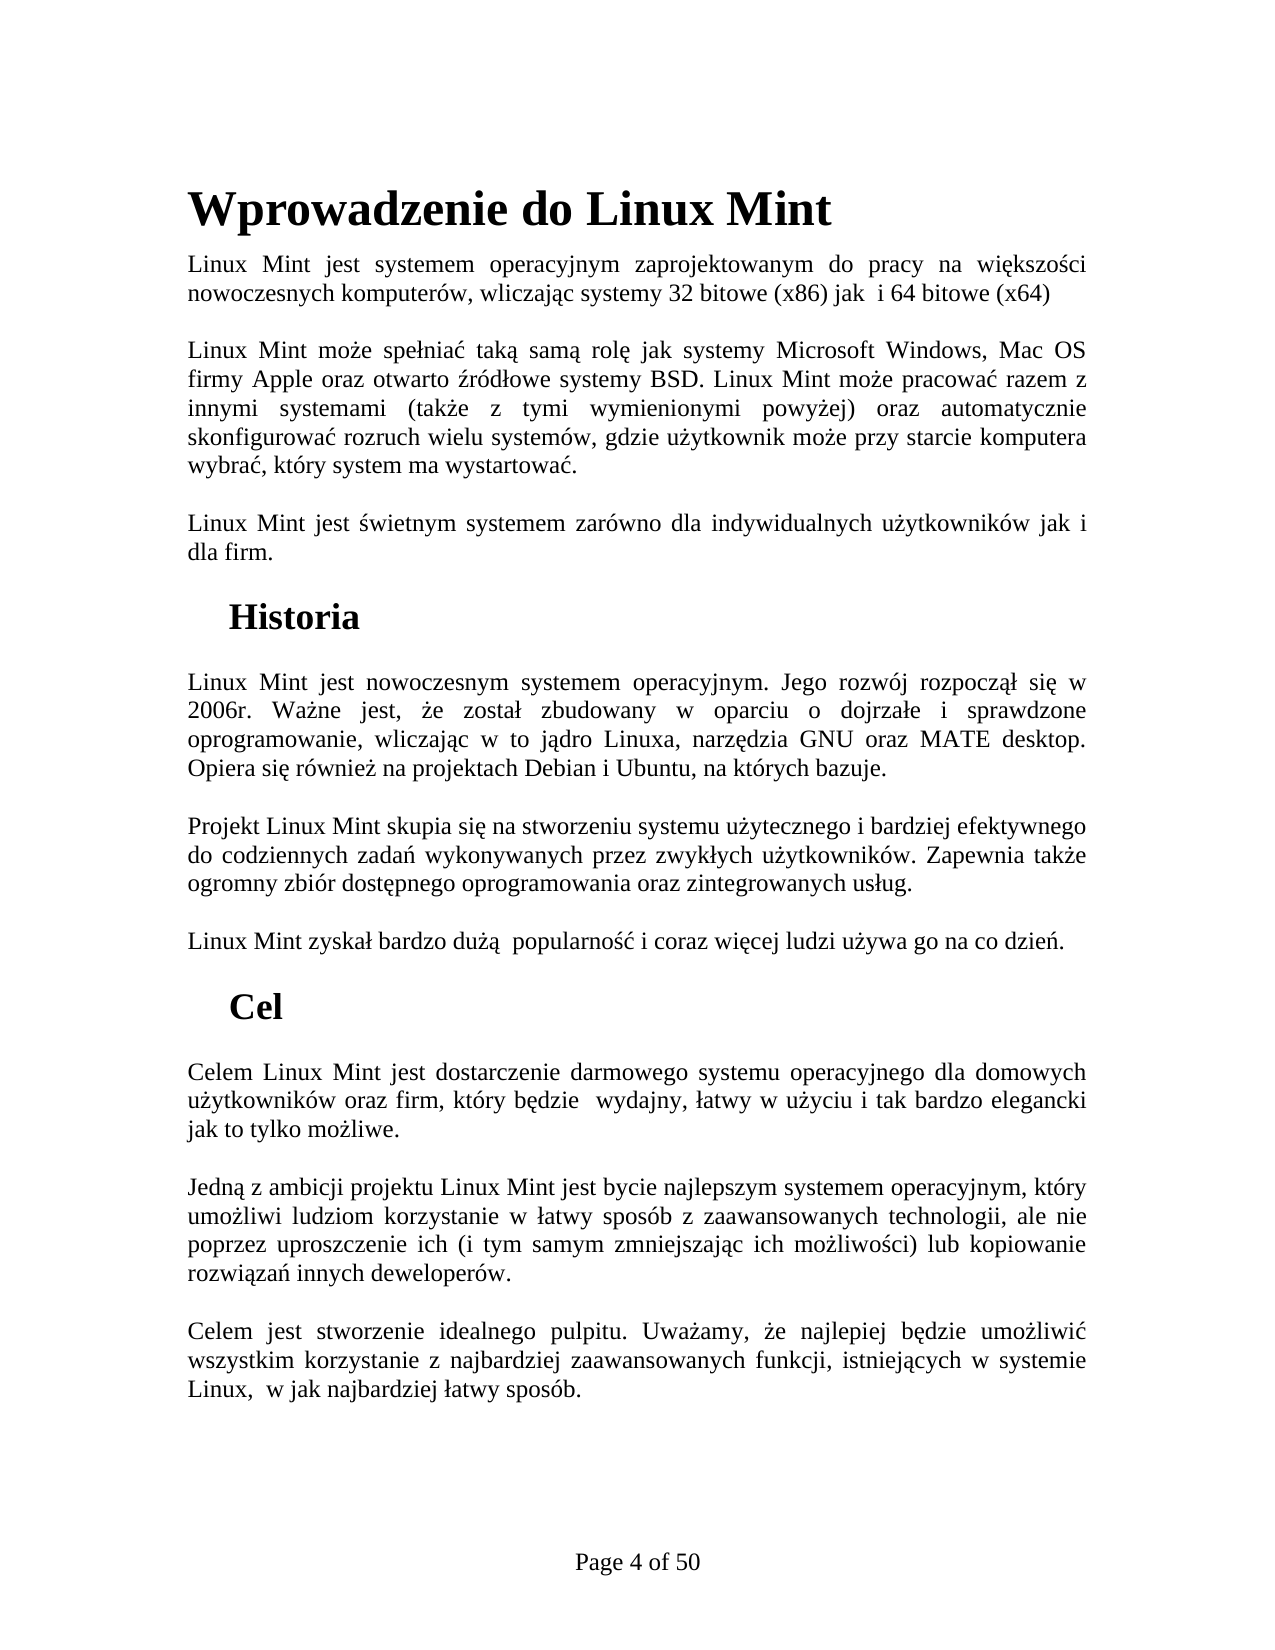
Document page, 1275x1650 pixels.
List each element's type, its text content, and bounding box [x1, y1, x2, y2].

text Jedną z ambicji projektu Linux Mint jest bycie najlepszym systemem operacyjnym, który umożliwi ludziom korzystanie w łatwy sposób z zaawansowanych technologii, ale nie poprzez uproszczenie ich (i tym samym zmniejszając ich możliwości) lub kopiowanie rozwiązań innych deweloperów. [187, 1172, 1087, 1287]
text Linux Mint jest świetnym systemem zarówno dla indywidualnych użytkowników jak i dla firm. [187, 508, 1087, 565]
text Linux Mint może spełniać taką samą rolę jak systemy Microsoft Windows, Mac OS firmy Apple oraz otwarto źródłowe systemy BSD. Linux Mint może pracować razem z innymi systemami (także z tymi wymienionymi powyżej) oraz automatycznie skonfigurować rozruch wielu systemów, gdzie użytkownik może przy starcie komputera wybrać, który system ma wystartować. [187, 335, 1087, 479]
text Linux Mint jest nowoczesnym systemem operacyjnym. Jego rozwój rozpoczął się w 2006r. Ważne jest, że został zbudowany w oparciu o dojrzałe i sprawdzone oprogramowanie, wliczając w to jądro Linuxa, narzędzia GNU oraz MATE desktop. Opiera się również na projektach Debian i Ubuntu, na których bazuje. [187, 667, 1087, 782]
text Projekt Linux Mint skupia się na stworzeniu systemu użytecznego i bardziej efektywnego do codziennych zadań wykonywanych przez zwykłych użytkowników. Zapewnia także ogromny zbiór dostępnego oprogramowania oraz zintegrowanych usług. [187, 811, 1087, 897]
text Linux Mint jest systemem operacyjnym zaprojektowanym do pracy na większości nowoczesnych komputerów, wliczając systemy 32 bitowe (x86) jak i 64 bitowe (x64) [187, 249, 1087, 307]
subtitle Cel [187, 984, 1087, 1027]
text Celem Linux Mint jest dostarczenie darmowego systemu operacyjnego dla domowych użytkowników oraz firm, który będzie wydajny, łatwy w użyciu i tak bardzo elegancki jak to tylko możliwe. [187, 1057, 1087, 1143]
text Celem jest stworzenie idealnego pulpitu. Uważamy, że najlepiej będzie umożliwić wszystkim korzystanie z najbardziej zaawansowanych funkcji, istniejących w systemie Linux, w jak najbardziej łatwy sposób. [187, 1316, 1087, 1402]
subtitle Wprowadzenie do Linux Mint [187, 179, 1087, 237]
subtitle Historia [187, 594, 1087, 638]
text Linux Mint zyskał bardzo dużą popularność i coraz więcej ludzi używa go na co dzień. [187, 926, 1087, 955]
